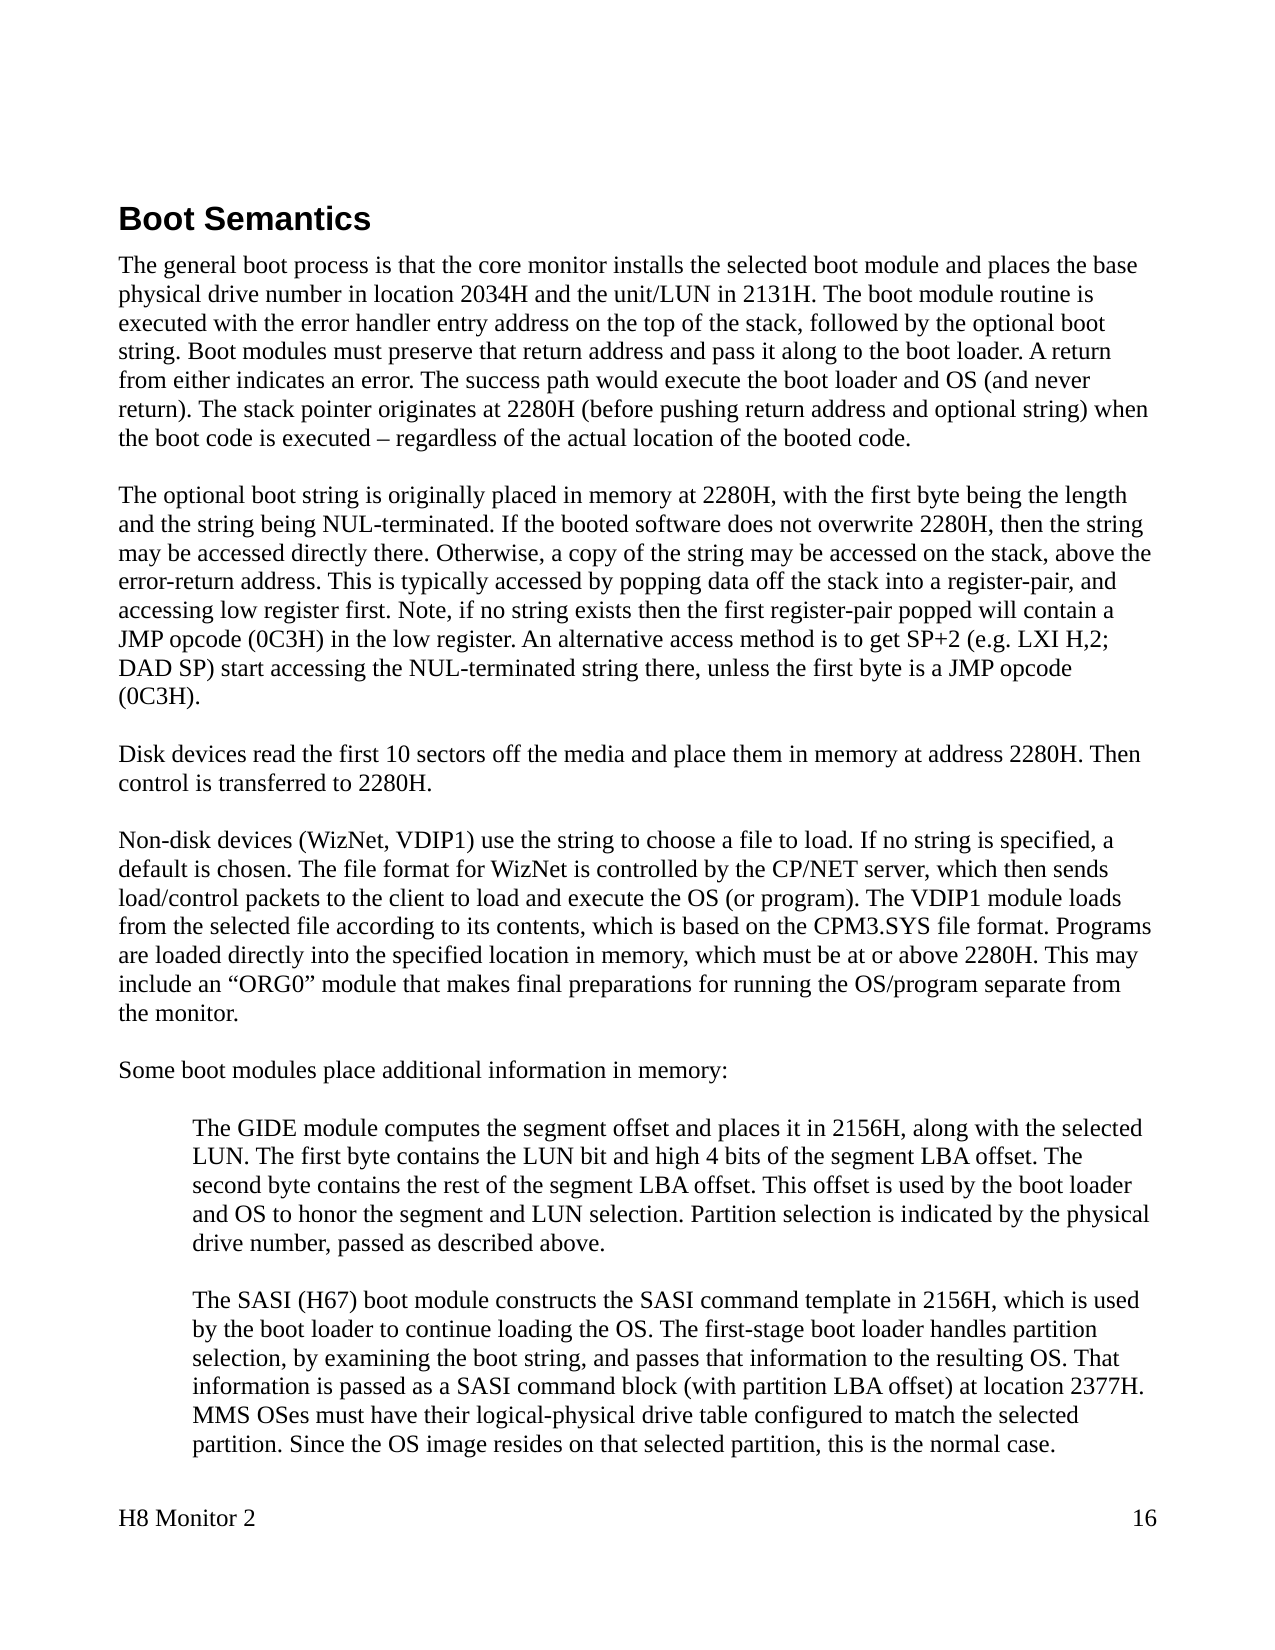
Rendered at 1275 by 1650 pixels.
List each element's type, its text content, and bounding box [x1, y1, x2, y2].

text Some boot modules place additional information in memory: [118, 1055, 1157, 1084]
text The GIDE module computes the segment offset and places it in 2156H, along with the selected LUN. The first byte contains the LUN bit and high 4 bits of the segment LBA offset. The second byte contains the rest of the segment LBA offset. This offset is used by the boot loader and OS to honor the segment and LUN selection. Partition selection is indicated by the physical drive number, passed as described above. [192, 1113, 1157, 1256]
subtitle Boot Semantics [118, 199, 1157, 238]
text Disk devices read the first 10 sectors off the media and place them in memory at address 2280H. Then control is transferred to 2280H. [118, 739, 1157, 796]
text The optional boot string is originally placed in memory at 2280H, with the first byte being the length and the string being NUL-terminated. If the booted software does not overwrite 2280H, then the string may be accessed directly there. Otherwise, a copy of the string may be accessed on the stack, above the error-return address. This is typically accessed by popping data off the stack into a register-pair, and accessing low register first. Note, if no string exists then the first register-pair popped will contain a JMP opcode (0C3H) in the low register. An alternative access method is to get SP+2 (e.g. LXI H,2; DAD SP) start accessing the NUL-terminated string there, unless the first byte is a JMP opcode (0C3H). [118, 480, 1157, 710]
text The SASI (H67) boot module constructs the SASI command template in 2156H, which is used by the boot loader to continue loading the OS. The first-stage boot loader handles partition selection, by examining the boot string, and passes that information to the resulting OS. That information is passed as a SASI command block (with partition LBA offset) at location 2377H. MMS OSes must have their logical-physical drive table configured to match the selected partition. Since the OS image resides on that selected partition, this is the normal case. [192, 1285, 1157, 1458]
text The general boot process is that the core monitor installs the selected boot module and places the base physical drive number in location 2034H and the unit/LUN in 2131H. The boot module routine is executed with the error handler entry address on the top of the stack, followed by the optional boot string. Boot modules must preserve that return address and pass it along to the boot loader. A return from either indicates an error. The success path would execute the boot loader and OS (and never return). The stack pointer originates at 2280H (before pushing return address and optional string) when the boot code is executed – regardless of the actual location of the booted code. [118, 250, 1157, 451]
text Non-disk devices (WizNet, VDIP1) use the string to choose a file to load. If no string is specified, a default is chosen. The file format for WizNet is controlled by the CP/NET server, which then sends load/control packets to the client to load and execute the OS (or program). The VDIP1 module loads from the selected file according to its contents, which is based on the CPM3.SYS file format. Programs are loaded directly into the specified location in memory, which must be at or above 2280H. This may include an “ORG0” module that makes final preparations for running the OS/program separate from the monitor. [118, 825, 1157, 1026]
